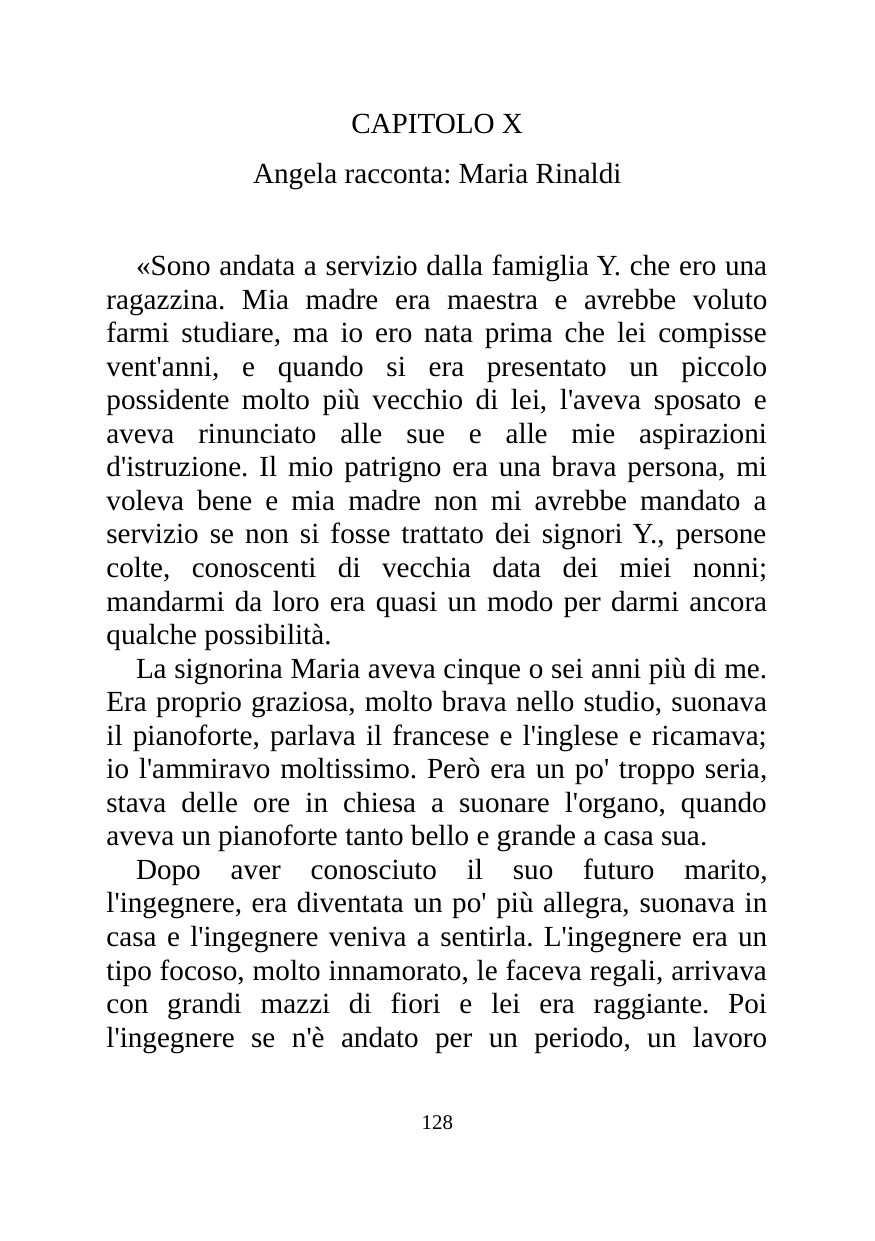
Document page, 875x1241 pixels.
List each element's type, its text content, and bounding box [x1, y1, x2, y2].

text «Sono andata a servizio dalla famiglia Y. che ero una ragazzina. Mia madre era maestra e avrebbe voluto farmi studiare, ma io ero nata prima che lei compisse vent'anni, e quando si era presentato un piccolo possidente molto più vecchio di lei, l'aveva sposato e aveva rinunciato alle sue e alle mie aspirazioni d'istruzione. Il mio patrigno era una brava persona, mi voleva bene e mia madre non mi avrebbe mandato a servizio se non si fosse trattato dei signori Y., persone colte, conoscenti di vecchia data dei miei nonni; mandarmi da loro era quasi un modo per darmi ancora qualche possibilità. [106, 248, 768, 651]
text La signorina Maria aveva cinque o sei anni più di me. Era proprio graziosa, molto brava nello studio, suonava il pianoforte, parlava il francese e l'inglese e ricamava; io l'ammiravo moltissimo. Però era un po' troppo seria, stava delle ore in chiesa a suonare l'organo, quando aveva un pianoforte tanto bello e grande a casa sua. [106, 651, 768, 852]
text Dopo aver conosciuto il suo futuro marito, l'ingegnere, era diventata un po' più allegra, suonava in casa e l'ingegnere veniva a sentirla. L'ingegnere era un tipo focoso, molto innamorato, le faceva regali, arrivava con grandi mazzi di fiori e lei era raggiante. Poi l'ingegnere se n'è andato per un periodo, un lavoro [106, 852, 768, 1053]
subtitle CAPITOLO X Angela racconta: Maria Rinaldi [106, 106, 768, 190]
